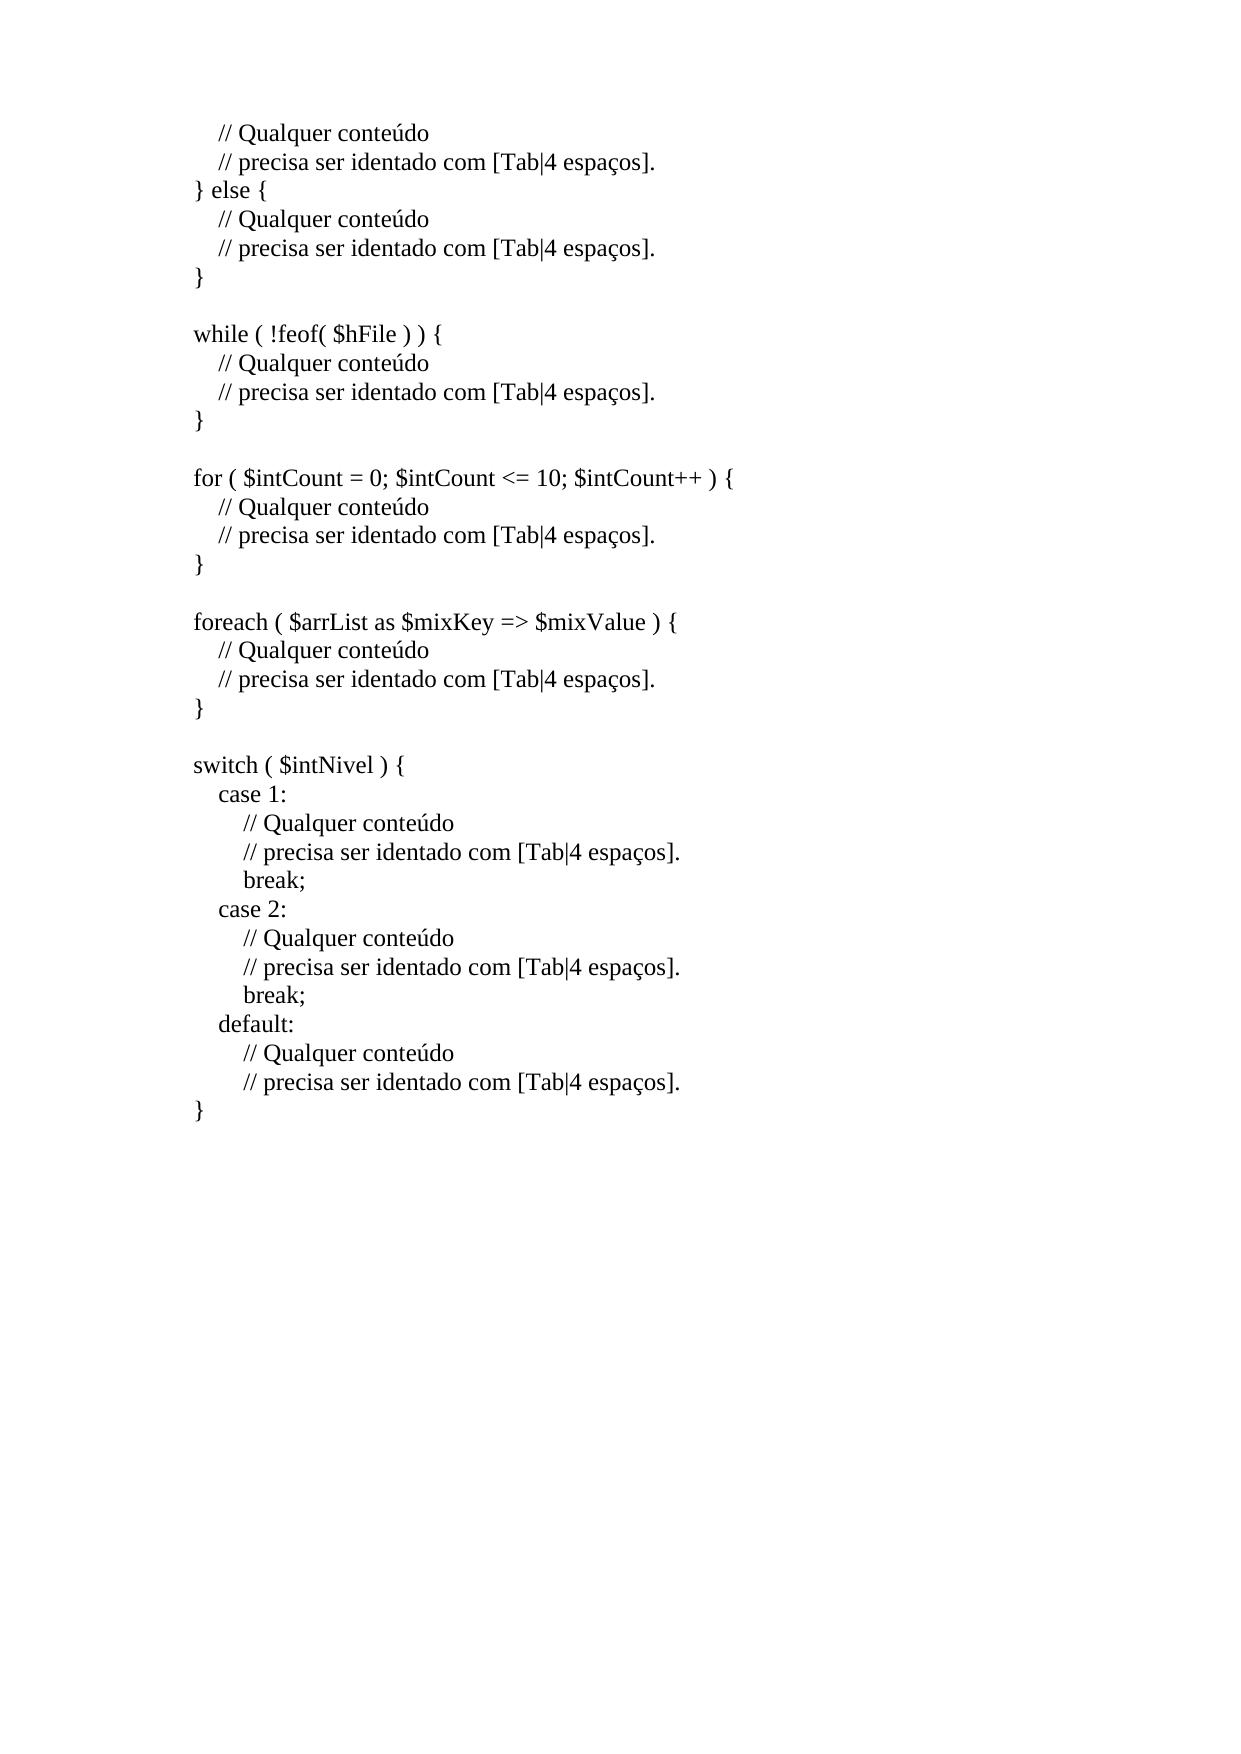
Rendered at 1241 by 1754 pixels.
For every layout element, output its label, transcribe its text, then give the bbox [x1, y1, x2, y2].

list // Qualquer conteúdo // precisa ser identado com [Tab|4 espaços]. } else { // Qualquer conteúdo // precisa ser identado com [Tab|4 espaços]. } while ( !feof( $hFile ) ) { // Qualquer conteúdo // precisa ser identado com [Tab|4 espaços]. } for ( $intCount = 0; $intCount <= 10; $intCount++ ) { // Qualquer conteúdo // precisa ser identado com [Tab|4 espaços]. } foreach ( $arrList as $mixKey => $mixValue ) { // Qualquer conteúdo // precisa ser identado com [Tab|4 espaços]. } switch ( $intNivel ) { case 1: // Qualquer conteúdo // precisa ser identado com [Tab|4 espaços]. break; case 2: // Qualquer conteúdo // precisa ser identado com [Tab|4 espaços]. break; default: // Qualquer conteúdo // precisa ser identado com [Tab|4 espaços]. } [156, 118, 1122, 1124]
